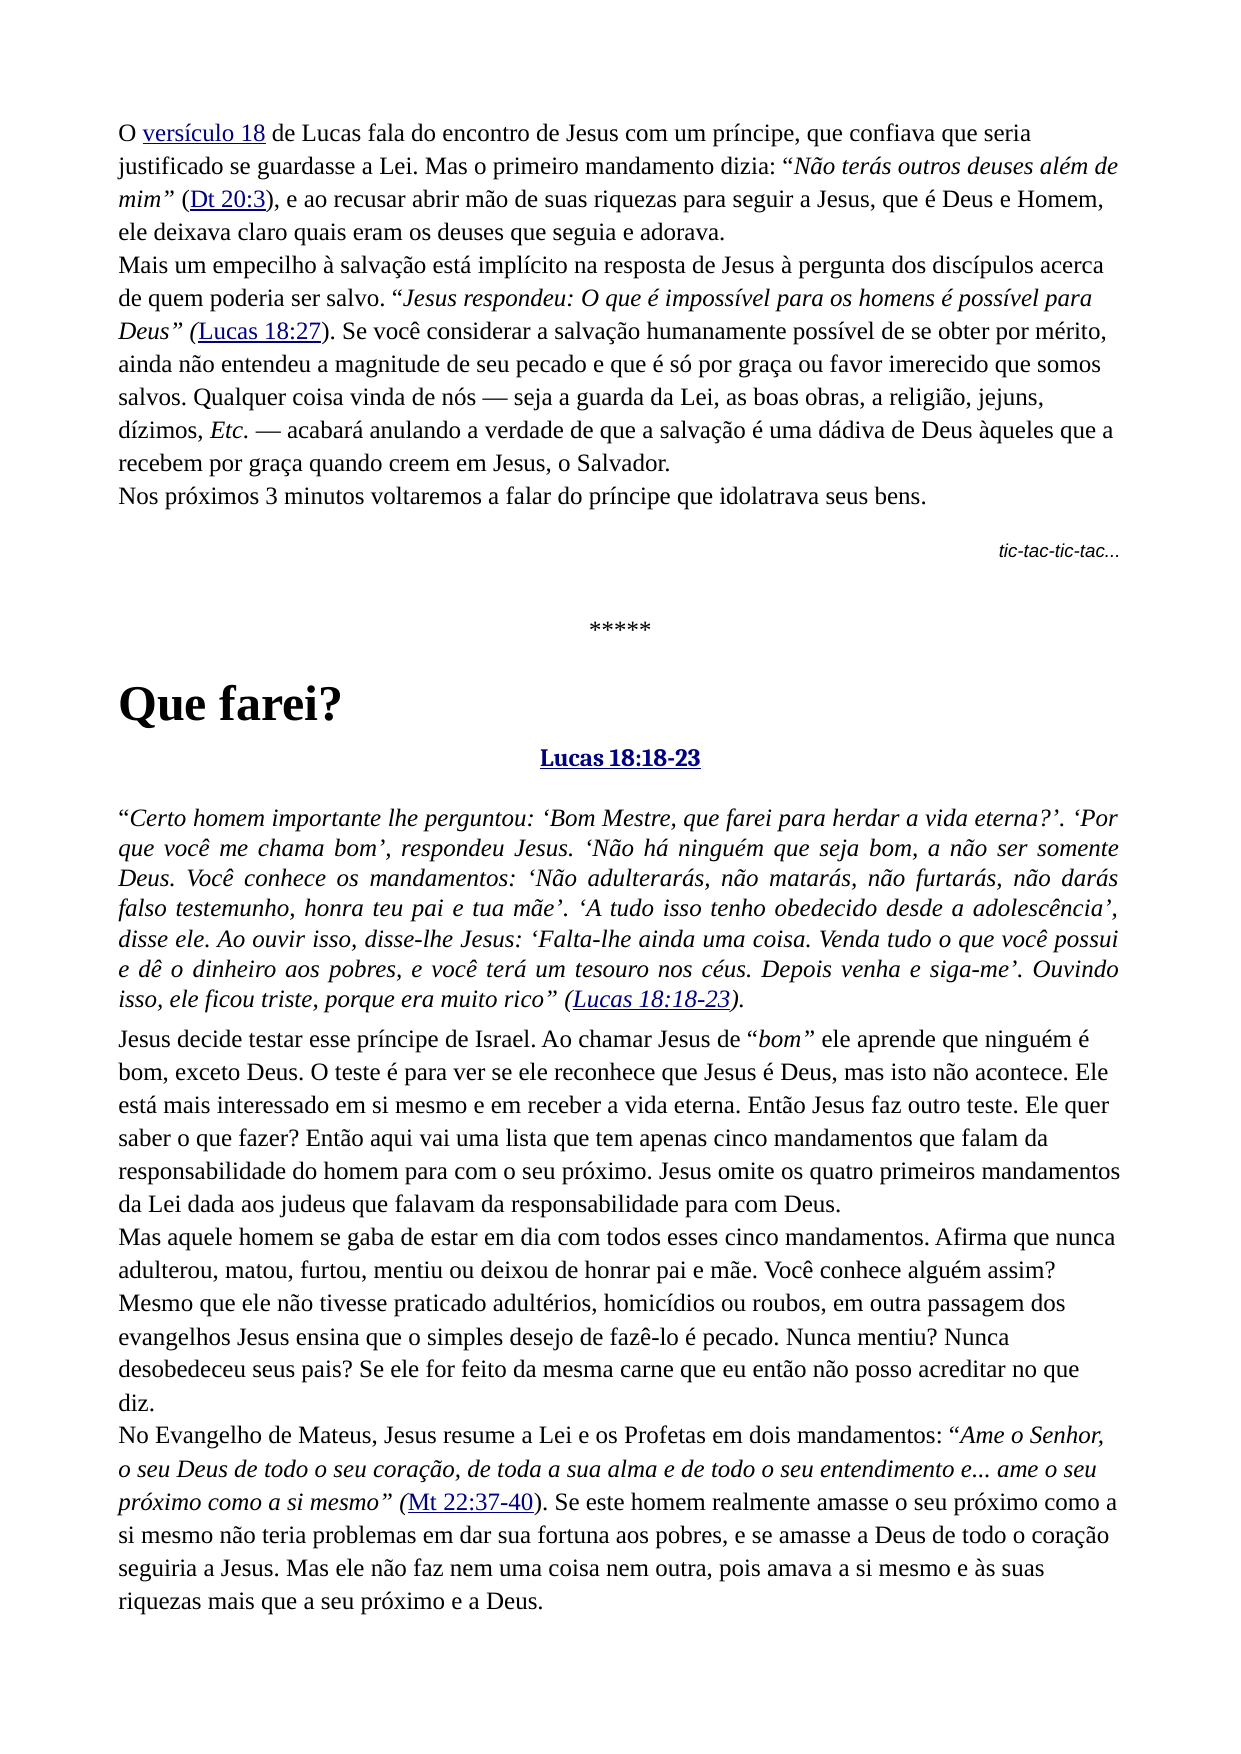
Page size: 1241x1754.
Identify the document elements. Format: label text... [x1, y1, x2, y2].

subtitle Que farei? [118, 673, 1122, 731]
text “Certo homem importante lhe perguntou: ‘Bom Mestre, que farei para herdar a vida eterna?’. ‘Por que você me chama bom’, respondeu Jesus. ‘Não há ninguém que seja bom, a não ser somente Deus. Você conhece os mandamentos: ‘Não adulterarás, não matarás, não furtarás, não darás falso testemunho, honra teu pai e tua mãe’. ‘A tudo isso tenho obedecido desde a adolescência’, disse ele. Ao ouvir isso, disse-lhe Jesus: ‘Falta-lhe ainda uma coisa. Venda tudo o que você possui e dê o dinheiro aos pobres, e você terá um tesouro nos céus. Depois venha e siga-me’. Ouvindo isso, ele ficou triste, porque era muito rico” (Lucas 18:18-23). [118, 802, 1122, 1013]
text Mais um empecilho à salvação está implícito na resposta de Jesus à pergunta dos discípulos acerca de quem poderia ser salvo. “Jesus respondeu: O que é impossível para os homens é possível para Deus” (Lucas 18:27). Se você considerar a salvação humanamente possível de se obter por mérito, ainda não entendeu a magnitude de seu pecado e que é só por graça ou favor imerecido que somos salvos. Qualquer coisa vinda de nós — seja a guarda da Lei, as boas obras, a religião, jejuns, dízimos, Etc. — acabará anulando a verdade de que a salvação é uma dádiva de Deus àqueles que a recebem por graça quando creem em Jesus, o Salvador. [118, 250, 1122, 477]
text No Evangelho de Mateus, Jesus resume a Lei e os Profetas em dois mandamentos: “Ame o Senhor, o seu Deus de todo o seu coração, de toda a sua alma e de todo o seu entendimento e... ame o seu próximo como a si mesmo” (Mt 22:37-40). Se este homem realmente amasse o seu próximo como a si mesmo não teria problemas em dar sua fortuna aos pobres, e se amasse a Deus de todo o coração seguiria a Jesus. Mas ele não faz nem uma coisa nem outra, pois amava a si mesmo e às suas riquezas mais que a seu próximo e a Deus. [118, 1421, 1122, 1614]
text ***** [118, 615, 1122, 644]
text O versículo 18 de Lucas fala do encontro de Jesus com um príncipe, que confiava que seria justificado se guardasse a Lei. Mas o primeiro mandamento dizia: “Não terás outros deuses além de mim” (Dt 20:3), e ao recusar abrir mão de suas riquezas para seguir a Jesus, que é Deus e Homem, ele deixava claro quais eram os deuses que seguia e adorava. [118, 118, 1122, 246]
text Lucas 18:18-23 [118, 743, 1122, 772]
text Mas aquele homem se gaba de estar em dia com todos esses cinco mandamentos. Afirma que nunca adulterou, matou, furtou, mentiu ou deixou de honrar pai e mãe. Você conhece alguém assim? Mesmo que ele não tivesse praticado adultérios, homicídios ou roubos, em outra passagem dos evangelhos Jesus ensina que o simples desejo de fazê-lo é pecado. Nunca mentiu? Nunca desobedeceu seus pais? Se ele for feito da mesma carne que eu então não posso acreditar no que diz. [118, 1222, 1122, 1416]
text Jesus decide testar esse príncipe de Israel. Ao chamar Jesus de “bom” ele aprende que ninguém é bom, exceto Deus. O teste é para ver se ele reconhece que Jesus é Deus, mas isto não acontece. Ele está mais interessado em si mesmo e em receber a vida eterna. Então Jesus faz outro teste. Ele quer saber o que fazer? Então aqui vai uma lista que tem apenas cinco mandamentos que falam da responsabilidade do homem para com o seu próximo. Jesus omite os quatro primeiros mandamentos da Lei dada aos judeus que falavam da responsabilidade para com Deus. [118, 1024, 1122, 1218]
text tic-tac-tic-tac... [118, 540, 1122, 561]
text Nos próximos 3 minutos voltaremos a falar do príncipe que idolatrava seus bens. [118, 481, 1122, 510]
